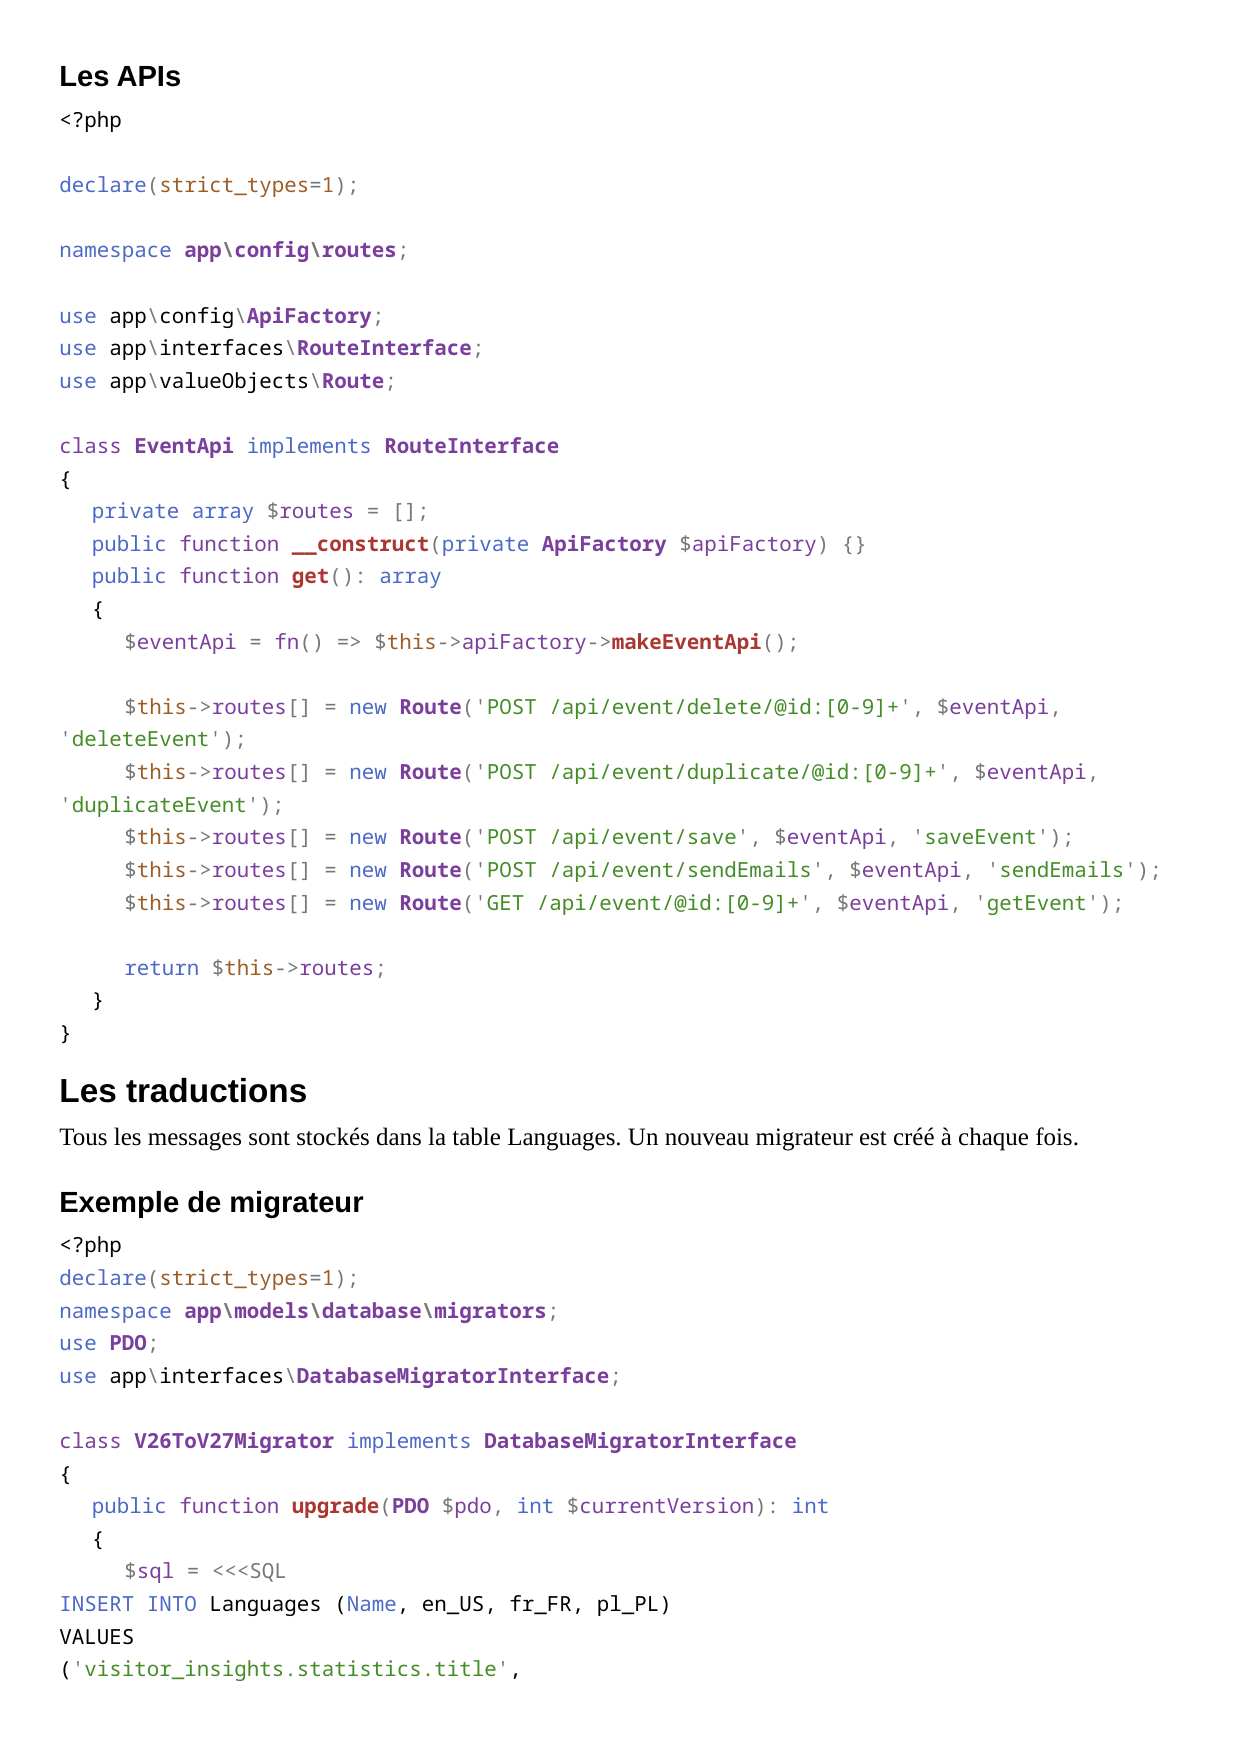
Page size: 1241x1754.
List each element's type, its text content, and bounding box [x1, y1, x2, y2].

text use PDO; [59, 1328, 1181, 1357]
text { [59, 464, 1181, 492]
subtitle Les traductions [59, 1071, 1181, 1110]
text use app\config\ApiFactory; [59, 301, 1181, 329]
text use app\interfaces\RouteInterface; [59, 333, 1181, 362]
text $this->routes[] = new Route('POST /api/event/delete/@id:[0-9]+', $eventApi, 'deleteEvent'); [59, 692, 1181, 753]
text $this->routes[] = new Route('POST /api/event/save', $eventApi, 'saveEvent'); [59, 822, 1181, 851]
text public function get(): array [59, 562, 1181, 590]
text declare(strict_types=1); [59, 170, 1181, 199]
text return $this->routes; [59, 953, 1181, 981]
subtitle Les APIs [59, 59, 1181, 93]
text ('visitor_insights.statistics.title', [59, 1654, 1181, 1683]
text namespace app\models\database\migrators; [59, 1296, 1181, 1324]
text $sql = <<<SQL [59, 1557, 1181, 1585]
text namespace app\config\routes; [59, 236, 1181, 264]
text $eventApi = fn() => $this->apiFactory->makeEventApi(); [59, 627, 1181, 655]
text public function __construct(private ApiFactory $apiFactory) {} [59, 529, 1181, 557]
text private array $routes = []; [59, 496, 1181, 525]
text { [59, 1459, 1181, 1487]
text <?php [59, 105, 1181, 133]
text class V26ToV27Migrator implements DatabaseMigratorInterface [59, 1426, 1181, 1455]
text Tous les messages sont stockés dans la table Languages. Un nouveau migrateur est créé à chaque fois. [59, 1122, 1181, 1151]
subtitle Exemple de migrateur [59, 1184, 1181, 1218]
text VALUES [59, 1622, 1181, 1650]
text use app\valueObjects\Route; [59, 366, 1181, 394]
text declare(strict_types=1); [59, 1263, 1181, 1292]
text $this->routes[] = new Route('GET /api/event/@id:[0-9]+', $eventApi, 'getEvent'); [59, 888, 1181, 916]
text use app\interfaces\DatabaseMigratorInterface; [59, 1361, 1181, 1389]
text $this->routes[] = new Route('POST /api/event/duplicate/@id:[0-9]+', $eventApi, 'duplicateEvent'); [59, 757, 1181, 818]
text { [59, 1524, 1181, 1552]
text { [59, 594, 1181, 623]
text <?php [59, 1231, 1181, 1259]
text $this->routes[] = new Route('POST /api/event/sendEmails', $eventApi, 'sendEmails'); [59, 855, 1181, 883]
text public function upgrade(PDO $pdo, int $currentVersion): int [59, 1491, 1181, 1520]
text INSERT INTO Languages (Name, en_US, fr_FR, pl_PL) [59, 1589, 1181, 1618]
text class EventApi implements RouteInterface [59, 431, 1181, 459]
text } [59, 1018, 1181, 1046]
text } [59, 985, 1181, 1014]
